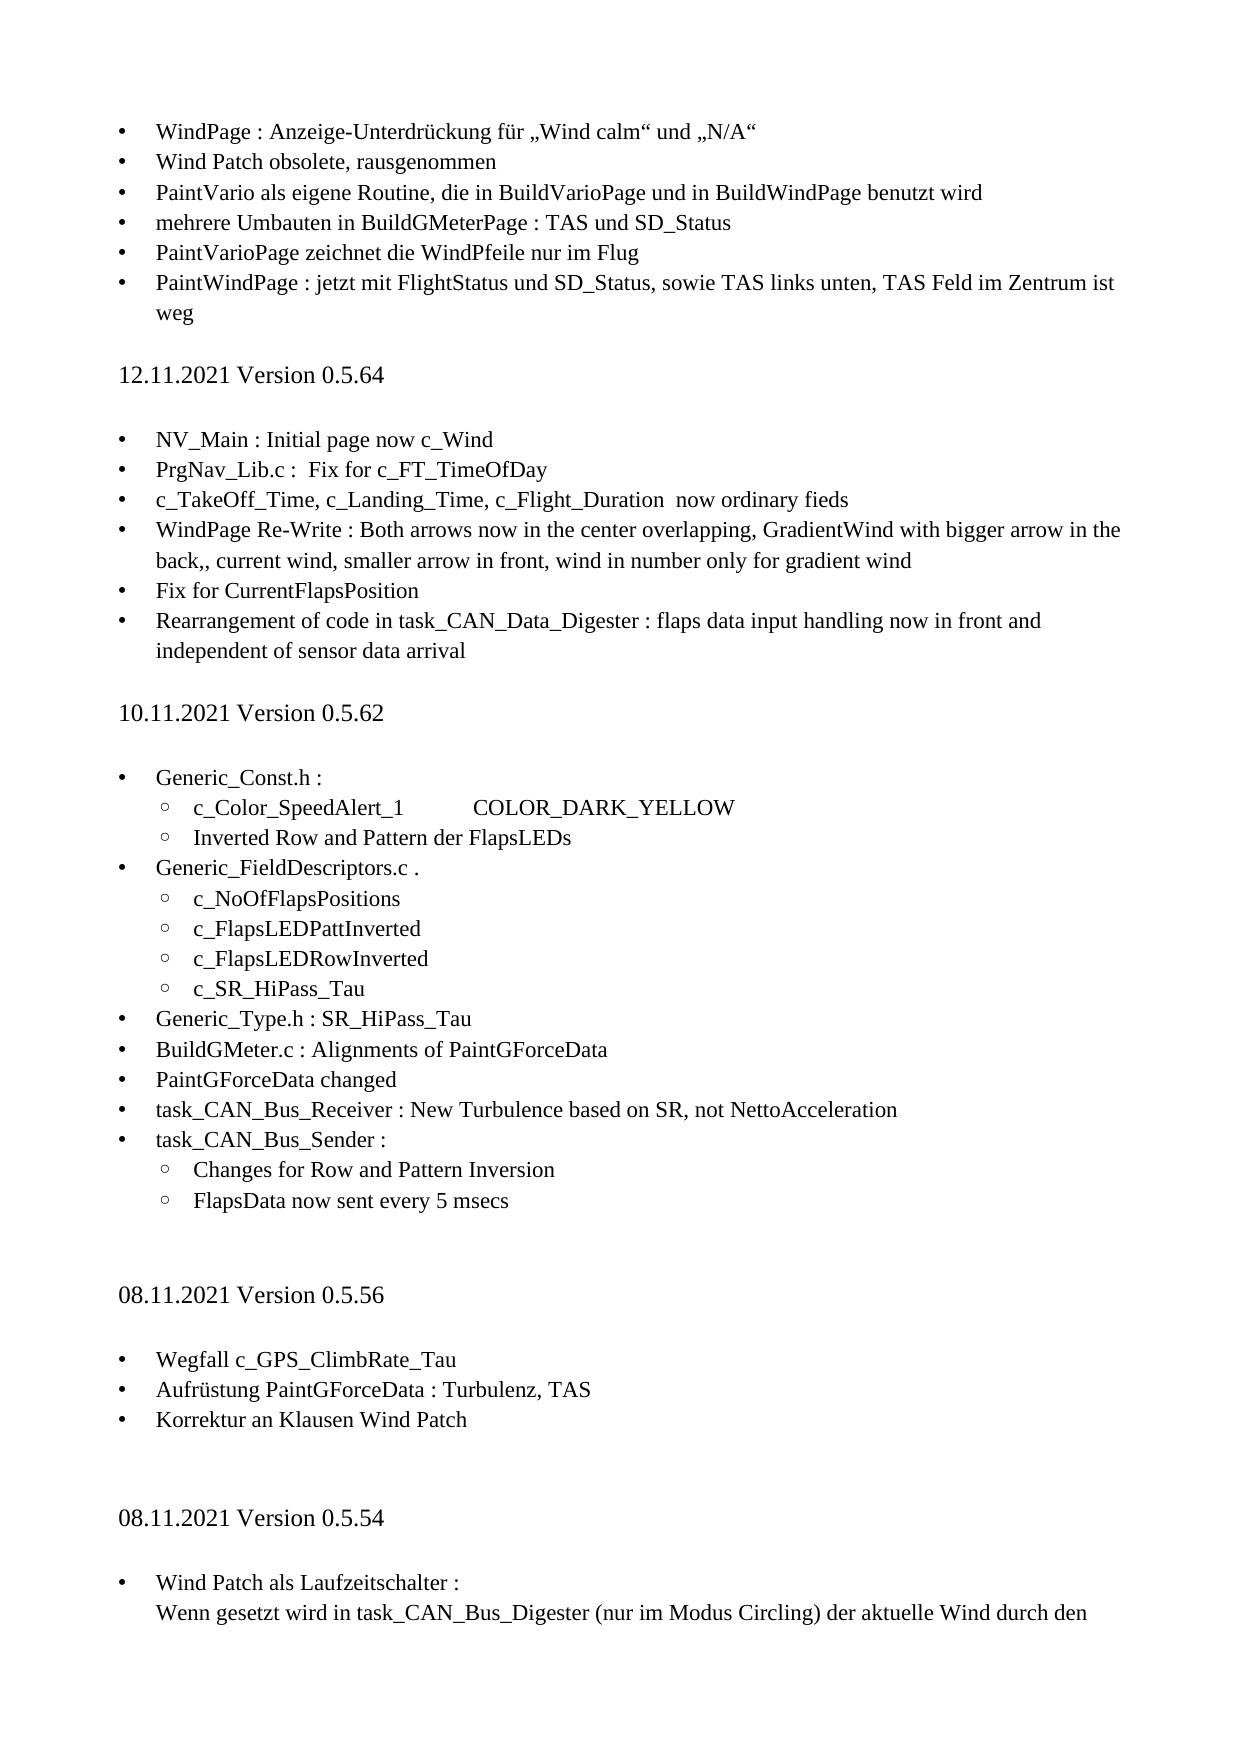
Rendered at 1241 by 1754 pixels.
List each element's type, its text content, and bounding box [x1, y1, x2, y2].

list PaintVarioPage zeichnet die WindPfeile nur im Flug [118, 239, 1122, 265]
list Aufrüstung PaintGForceData : Turbulenz, TAS [118, 1376, 1122, 1403]
text 08.11.2021 Version 0.5.56 [118, 1280, 1122, 1309]
list PaintVario als eigene Routine, die in BuildVarioPage und in BuildWindPage benutzt wird [118, 178, 1122, 205]
list c_TakeOff_Time, c_Landing_Time, c_Flight_Duration now ordinary fieds [118, 486, 1122, 513]
list c_FlapsLEDRowInverted [156, 945, 1122, 971]
list mehrere Umbauten in BuildGMeterPage : TAS und SD_Status [118, 209, 1122, 235]
list WindPage Re-Write : Both arrows now in the center overlapping, GradientWind with bigger arrow in the back,, current wind, smaller arrow in front, wind in number only for gradient wind [118, 516, 1122, 573]
list c_NoOfFlapsPositions [156, 884, 1122, 911]
list Generic_FieldDescriptors.c . [118, 854, 1122, 881]
list c_FlapsLEDPattInverted [156, 915, 1122, 941]
list WindPage : Anzeige-Unterdrückung für „Wind calm“ und „N/A“ [118, 118, 1122, 144]
list Changes for Row and Pattern Inversion [156, 1156, 1122, 1183]
list PaintGForceData changed [118, 1066, 1122, 1092]
list task_CAN_Bus_Sender : [118, 1126, 1122, 1153]
list FlapsData now sent every 5 msecs [156, 1187, 1122, 1213]
list Inverted Row and Pattern der FlapsLEDs [156, 824, 1122, 851]
list Generic_Type.h : SR_HiPass_Tau [118, 1005, 1122, 1032]
list Rearrangement of code in task_CAN_Data_Digester : flaps data input handling now in front and independent of sensor data arrival [118, 607, 1122, 664]
text 10.11.2021 Version 0.5.62 [118, 698, 1122, 726]
list Wind Patch obsolete, rausgenommen [118, 148, 1122, 175]
list Fix for CurrentFlapsPosition [118, 577, 1122, 603]
list task_CAN_Bus_Receiver : New Turbulence based on SR, not NettoAcceleration [118, 1096, 1122, 1122]
list NV_Main : Initial page now c_Wind [118, 426, 1122, 452]
list Wind Patch als Laufzeitschalter : Wenn gesetzt wird in task_CAN_Bus_Digester (nur im Modus Circling) der aktuelle Wind durch den [118, 1569, 1122, 1625]
list PrgNav_Lib.c : Fix for c_FT_TimeOfDay [118, 456, 1122, 482]
list Wegfall c_GPS_ClimbRate_Tau [118, 1346, 1122, 1372]
list Generic_Const.h : [118, 764, 1122, 790]
list BuildGMeter.c : Alignments of PaintGForceData [118, 1036, 1122, 1062]
list c_Color_SpeedAlert_1 COLOR_DARK_YELLOW [156, 794, 1122, 820]
text 08.11.2021 Version 0.5.54 [118, 1503, 1122, 1532]
list Korrektur an Klausen Wind Patch [118, 1407, 1122, 1433]
list PaintWindPage : jetzt mit FlightStatus und SD_Status, sowie TAS links unten, TAS Feld im Zentrum ist weg [118, 269, 1122, 326]
text 12.11.2021 Version 0.5.64 [118, 360, 1122, 388]
list c_SR_HiPass_Tau [156, 975, 1122, 1002]
